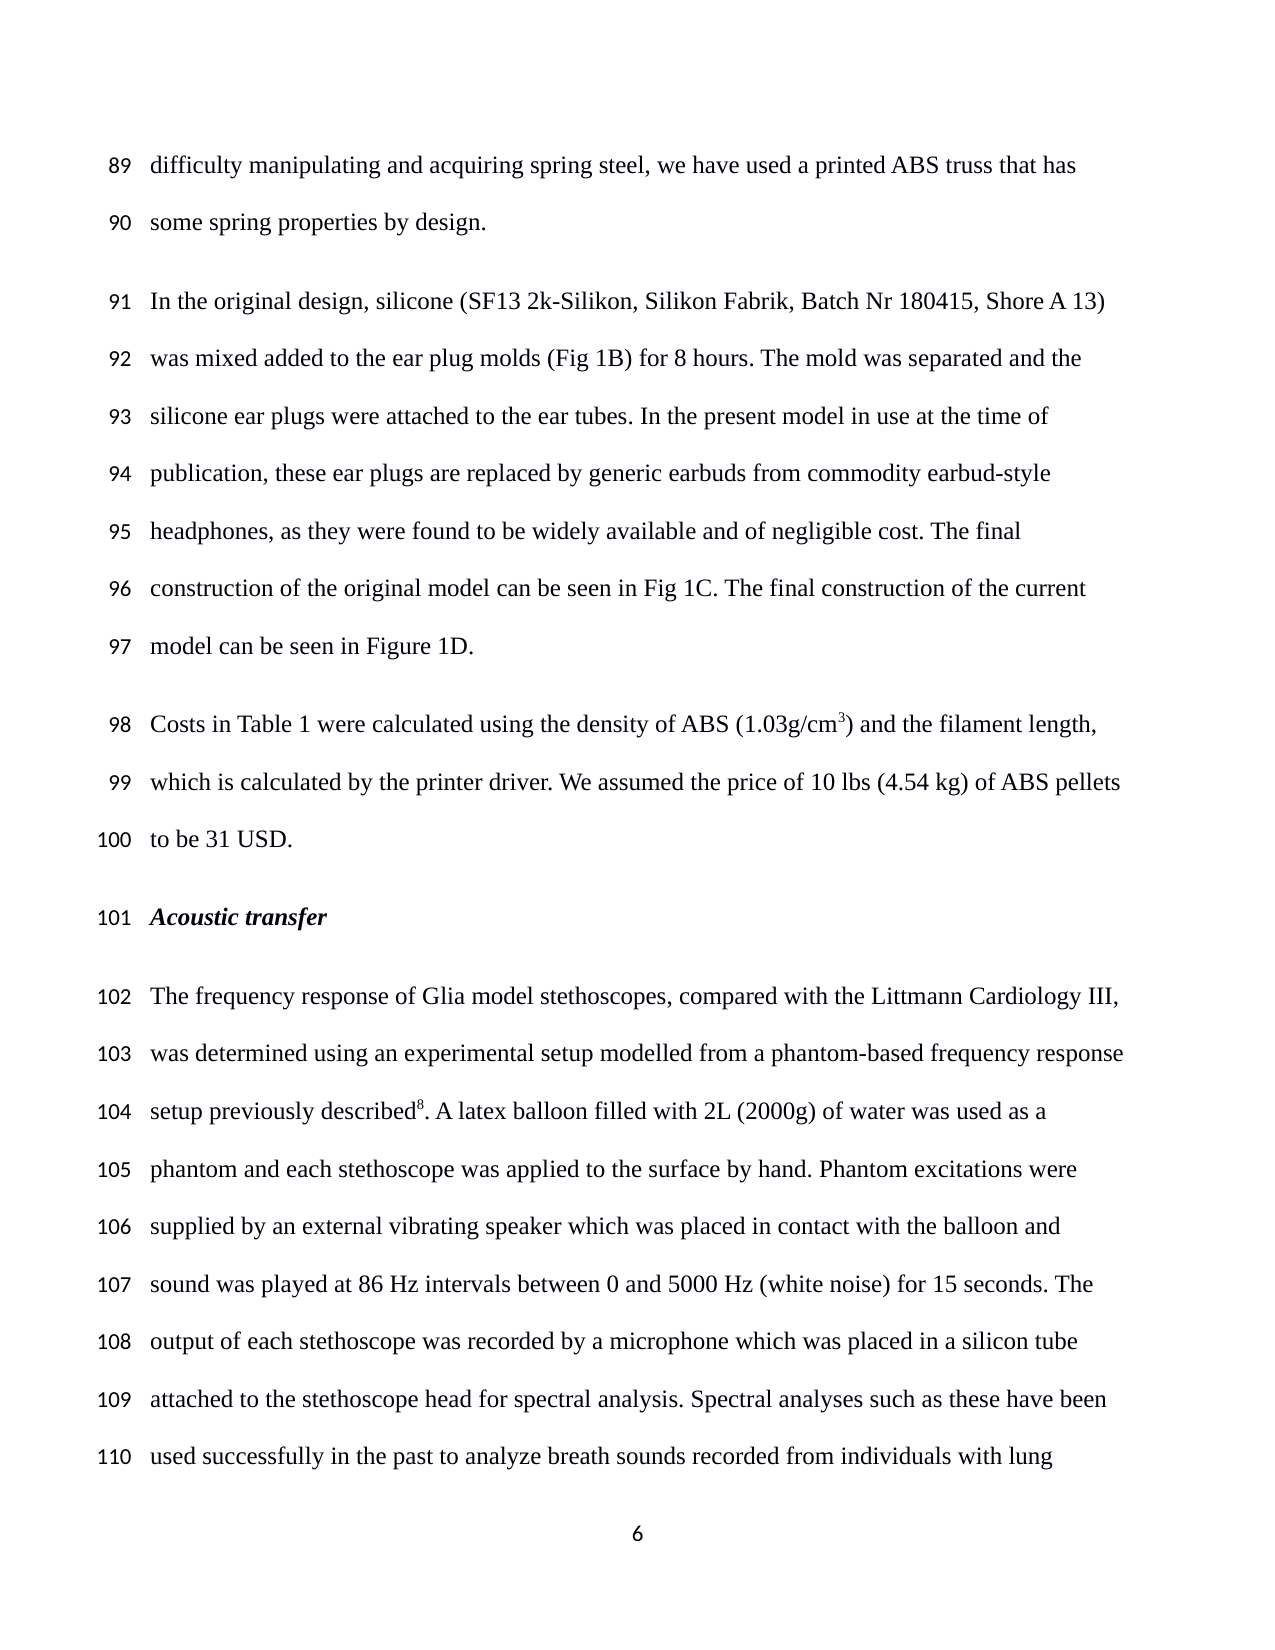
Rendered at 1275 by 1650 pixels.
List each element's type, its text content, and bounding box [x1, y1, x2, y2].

text difficulty manipulating and acquiring spring steel, we have used a printed ABS truss that has some spring properties by design. [150, 150, 1125, 236]
text In the original design, silicone (SF13 2k-Silikon, Silikon Fabrik, Batch Nr 180415, Shore A 13) was mixed added to the ear plug molds (Fig 1B) for 8 hours. The mold was separated and the silicone ear plugs were attached to the ear tubes. In the present model in use at the time of publication, these ear plugs are replaced by generic earbuds from commodity earbud-style headphones, as they were found to be widely available and of negligible cost. The final construction of the original model can be seen in Fig 1C. The final construction of the current model can be seen in Figure 1D. [150, 286, 1125, 659]
text The frequency response of Glia model stethoscopes, compared with the Littmann Cardiology III, was determined using an experimental setup modelled from a phantom-based frequency response setup previously described8. A latex balloon filled with 2L (2000g) of water was used as a phantom and each stethoscope was applied to the surface by hand. Phantom excitations were supplied by an external vibrating speaker which was placed in contact with the balloon and sound was played at 86 Hz intervals between 0 and 5000 Hz (white noise) for 15 seconds. The output of each stethoscope was recorded by a microphone which was placed in a silicon tube attached to the stethoscope head for spectral analysis. Spectral analyses such as these have been used successfully in the past to analyze breath sounds recorded from individuals with lung [150, 981, 1125, 1470]
text Acoustic transfer [150, 902, 1125, 931]
text Costs in Table 1 were calculated using the density of ABS (1.03g/cm3) and the filament length, which is calculated by the printer driver. We assumed the price of 10 lbs (4.54 kg) of ABS pellets to be 31 USD. [150, 709, 1125, 853]
